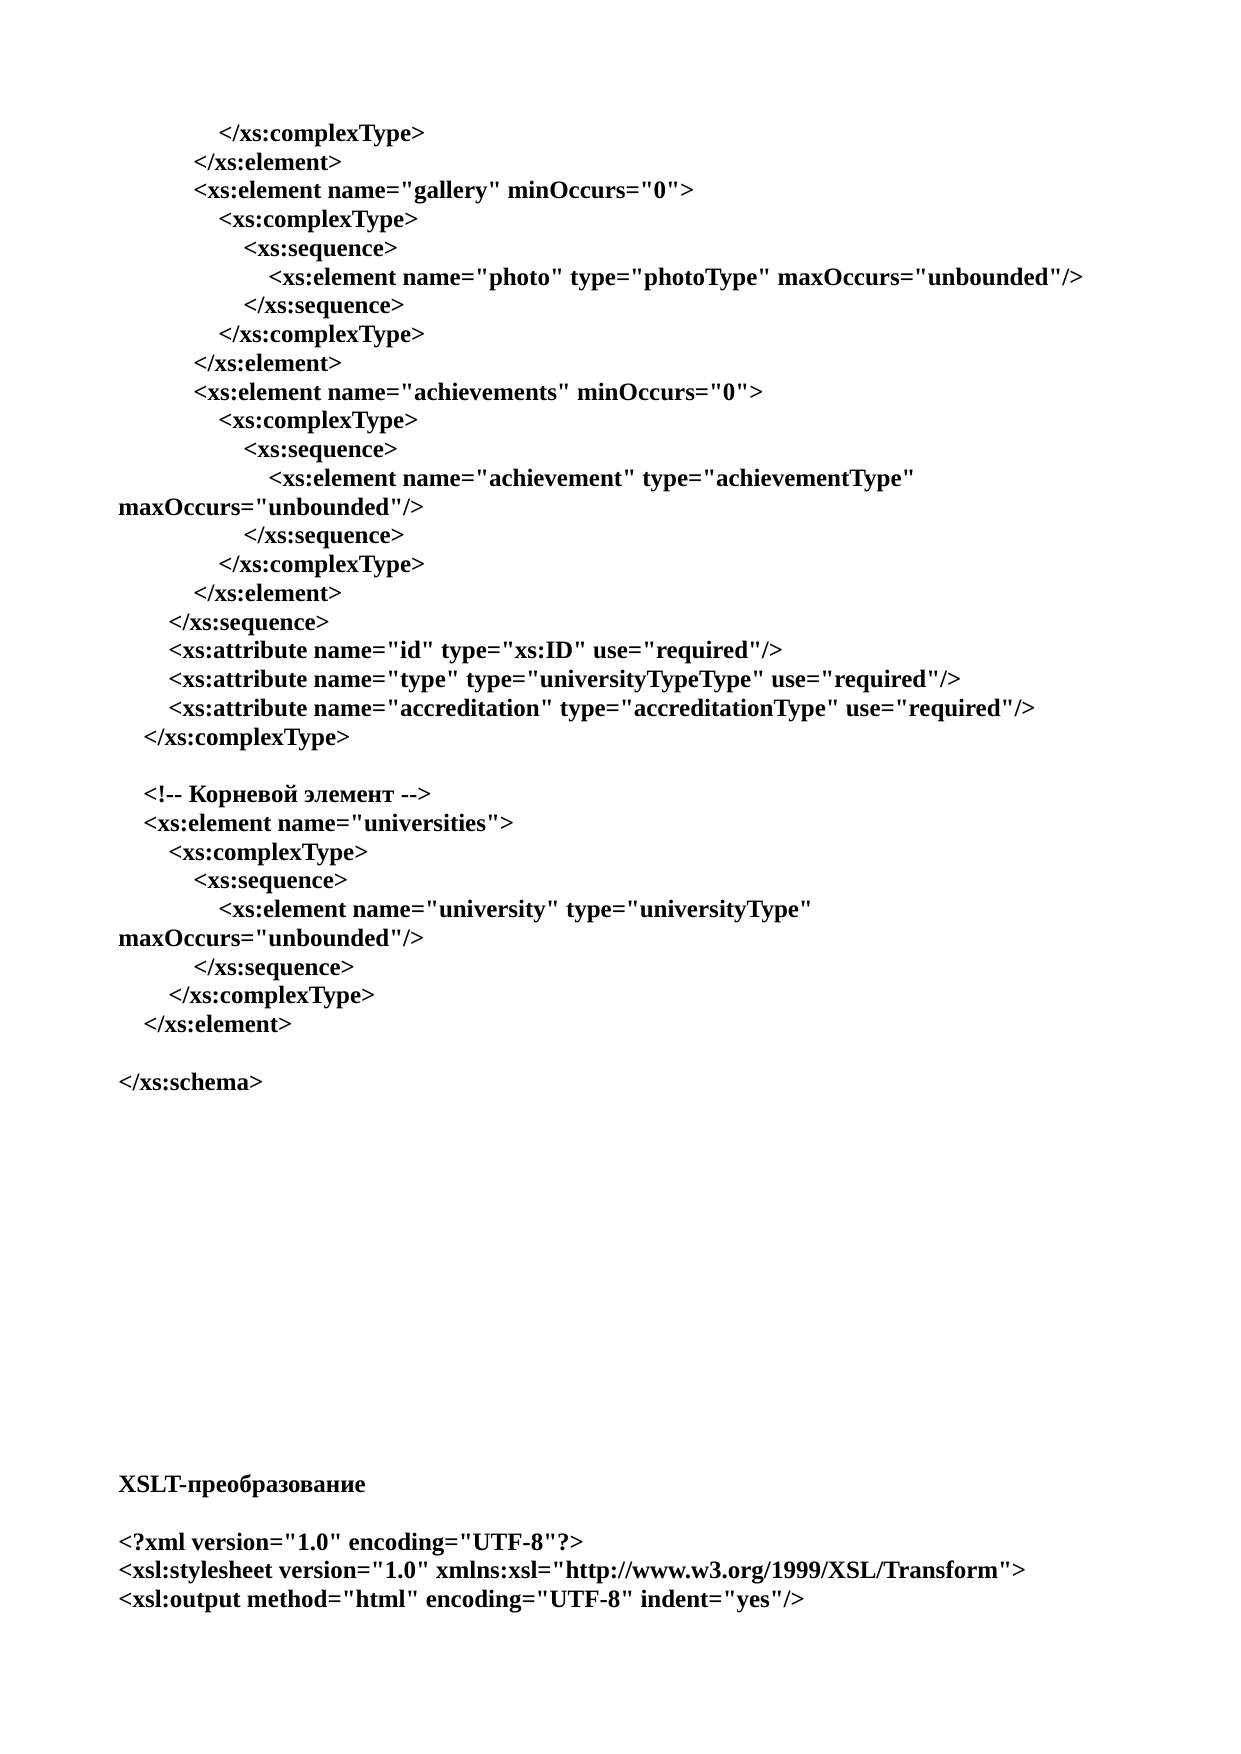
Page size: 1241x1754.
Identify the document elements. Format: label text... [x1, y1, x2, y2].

text </xs:complexType> [118, 722, 1122, 751]
text </xs:element> [118, 578, 1122, 607]
text <!-- Корневой элемент --> [118, 779, 1122, 808]
text <xs:element name="university" type="universityType" maxOccurs="unbounded"/> [118, 894, 1122, 952]
text <xsl:output method="html" encoding="UTF-8" indent="yes"/> [118, 1584, 1122, 1613]
text <xs:element name="gallery" minOccurs="0"> [118, 176, 1122, 204]
text <xs:attribute name="id" type="xs:ID" use="required"/> [118, 636, 1122, 664]
text </xs:sequence> [118, 952, 1122, 981]
text <xs:complexType> [118, 406, 1122, 434]
text </xs:complexType> [118, 549, 1122, 578]
text <xs:element name="achievement" type="achievementType" maxOccurs="unbounded"/> [118, 463, 1122, 521]
text <xs:attribute name="type" type="universityTypeType" use="required"/> [118, 664, 1122, 693]
text </xs:element> [118, 1009, 1122, 1038]
text </xs:sequence> [118, 607, 1122, 636]
text <?xml version="1.0" encoding="UTF-8"?> [118, 1527, 1122, 1556]
text XSLT-преобразование [118, 1469, 1122, 1498]
text <xs:complexType> [118, 204, 1122, 233]
text </xs:complexType> [118, 319, 1122, 348]
text <xs:element name="achievements" minOccurs="0"> [118, 377, 1122, 406]
text </xs:sequence> [118, 291, 1122, 319]
text </xs:schema> [118, 1067, 1122, 1096]
text <xs:sequence> [118, 233, 1122, 262]
text <xs:element name="universities"> [118, 808, 1122, 837]
text </xs:complexType> [118, 981, 1122, 1009]
text <xs:sequence> [118, 434, 1122, 463]
text <xs:sequence> [118, 866, 1122, 894]
text </xs:sequence> [118, 521, 1122, 549]
text </xs:element> [118, 348, 1122, 377]
text </xs:complexType> [118, 118, 1122, 147]
text <xsl:stylesheet version="1.0" xmlns:xsl="http://www.w3.org/1999/XSL/Transform"> [118, 1556, 1122, 1584]
text <xs:element name="photo" type="photoType" maxOccurs="unbounded"/> [118, 262, 1122, 291]
text <xs:attribute name="accreditation" type="accreditationType" use="required"/> [118, 693, 1122, 722]
text <xs:complexType> [118, 837, 1122, 866]
text </xs:element> [118, 147, 1122, 176]
